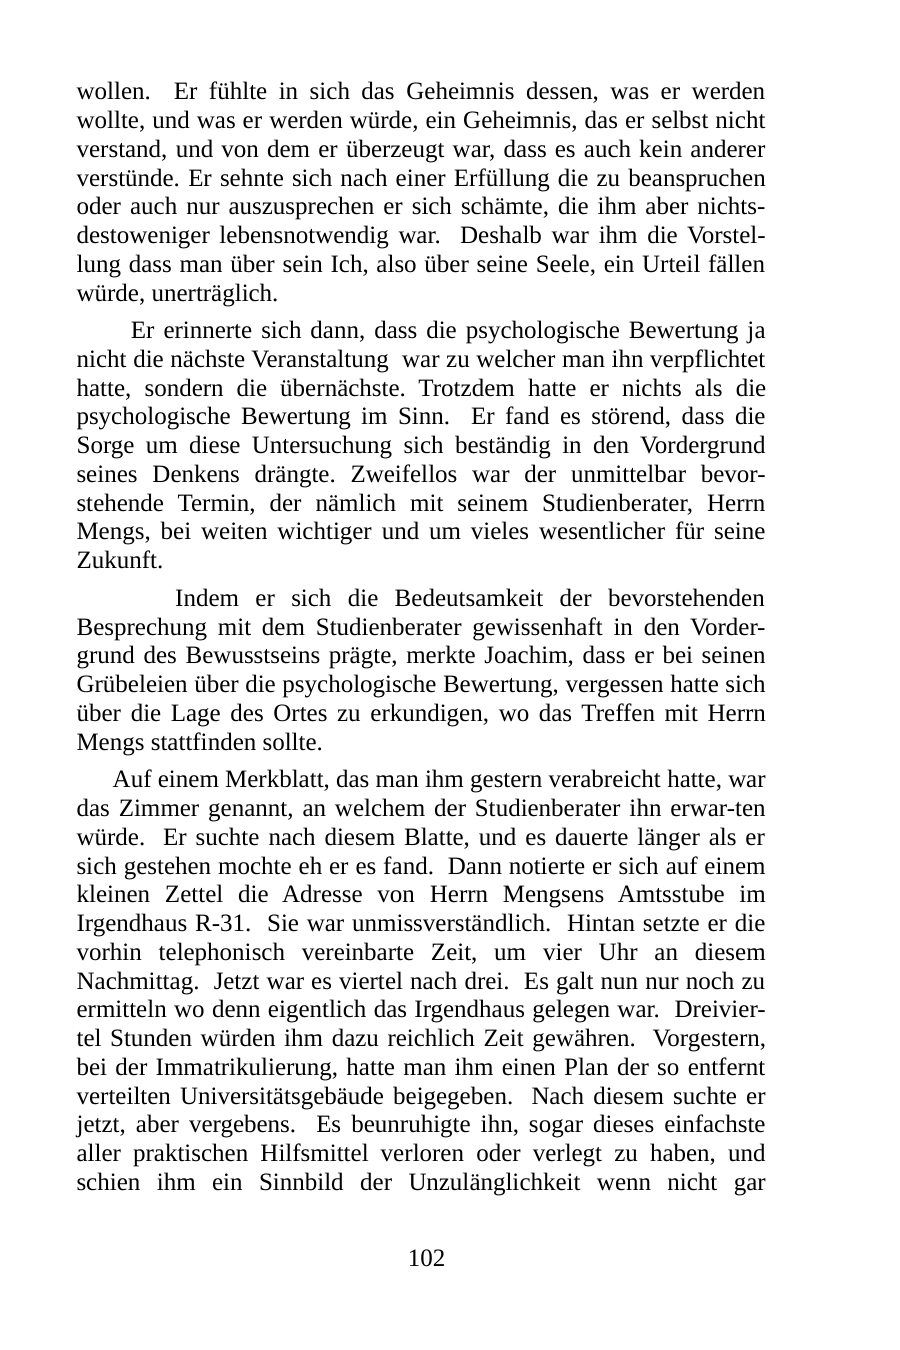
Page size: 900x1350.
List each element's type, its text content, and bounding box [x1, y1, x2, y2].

text wollen. Er fühlte in sich das Geheimnis dessen, was er werden wollte, und was er werden würde, ein Geheimnis, das er selbst nicht verstand, und von dem er überzeugt war, dass es auch kein anderer verstünde. Er sehnte sich nach einer Erfüllung die zu beanspruchen oder auch nur auszusprechen er sich schämte, die ihm aber nichts-destoweniger lebensnotwendig war. Deshalb war ihm die Vorstel-lung dass man über sein Ich, also über seine Seele, ein Urteil fällen würde, unerträglich. [76, 76, 766, 306]
text Auf einem Merkblatt, das man ihm gestern verabreicht hatte, war das Zimmer genannt, an welchem der Studienberater ihn erwar-ten würde. Er suchte nach diesem Blatte, und es dauerte länger als er sich gestehen mochte eh er es fand. Dann notierte er sich auf einem kleinen Zettel die Adresse von Herrn Mengsens Amtsstube im Irgendhaus R-31. Sie war unmissverständlich. Hintan setzte er die vorhin telephonisch vereinbarte Zeit, um vier Uhr an diesem Nachmittag. Jetzt war es viertel nach drei. Es galt nun nur noch zu ermitteln wo denn eigentlich das Irgendhaus gelegen war. Dreivier-tel Stunden würden ihm dazu reichlich Zeit gewähren. Vorgestern, bei der Immatrikulierung, hatte man ihm einen Plan der so entfernt verteilten Universitätsgebäude beigegeben. Nach diesem suchte er jetzt, aber vergebens. Es beunruhigte ihn, sogar dieses einfachste aller praktischen Hilfsmittel verloren oder verlegt zu haben, und schien ihm ein Sinnbild der Unzulänglichkeit wenn nicht gar [76, 764, 766, 1196]
text Er erinnerte sich dann, dass die psychologische Bewertung ja nicht die nächste Veranstaltung war zu welcher man ihn verpflichtet hatte, sondern die übernächste. Trotzdem hatte er nichts als die psychologische Bewertung im Sinn. Er fand es störend, dass die Sorge um diese Untersuchung sich beständig in den Vordergrund seines Denkens drängte. Zweifellos war der unmittelbar bevor-stehende Termin, der nämlich mit seinem Studienberater, Herrn Mengs, bei weiten wichtiger und um vieles wesentlicher für seine Zukunft. [76, 315, 766, 574]
text Indem er sich die Bedeutsamkeit der bevorstehenden Besprechung mit dem Studienberater gewissenhaft in den Vorder-grund des Bewusstseins prägte, merkte Joachim, dass er bei seinen Grübeleien über die psychologische Bewertung, vergessen hatte sich über die Lage des Ortes zu erkundigen, wo das Treffen mit Herrn Mengs stattfinden sollte. [76, 583, 766, 756]
